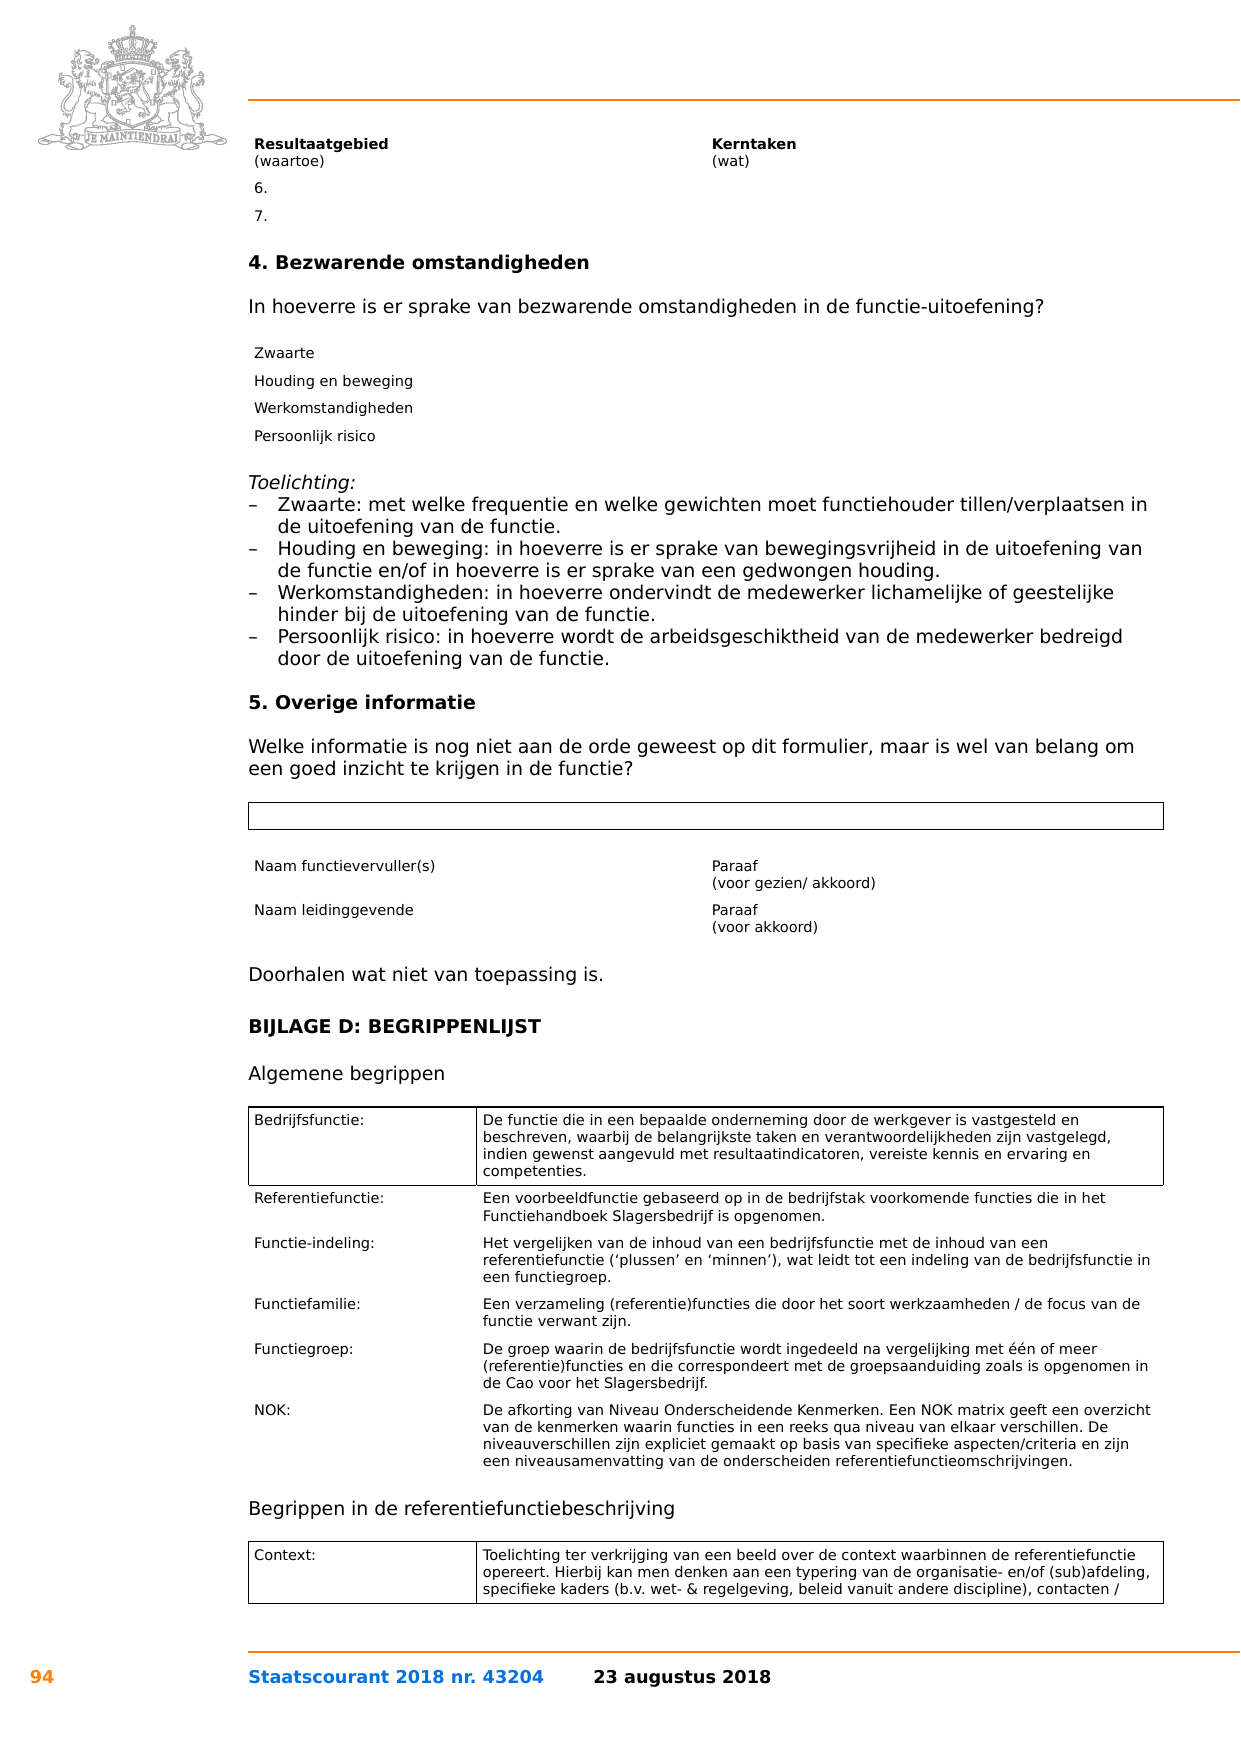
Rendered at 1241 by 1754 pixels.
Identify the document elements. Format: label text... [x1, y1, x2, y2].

table_cell Referentiefunctie: [249, 1186, 476, 1229]
table_cell Een voorbeeldfunctie gebaseerd op in de bedrijfstak voorkomende functies die in het Functiehandboek Slagersbedrijf is opgenomen. [477, 1186, 1163, 1229]
table_cell Het vergelijken van de inhoud van een bedrijfsfunctie met de inhoud van een referentiefunctie (‘plussen’ en ‘minnen’), wat leidt tot een indeling van de bedrijfsfunctie in een functiegroep. [477, 1230, 1163, 1290]
table_header [477, 853, 705, 896]
table_cell 7. [249, 203, 705, 229]
table_cell [477, 423, 1163, 449]
table_cell Functiefamilie: [249, 1291, 476, 1335]
picture [38, 25, 227, 150]
table_cell Functie-indeling: [249, 1230, 476, 1290]
text – Zwaarte: met welke frequentie en welke gewichten moet functiehouder tillen/verplaatsen in de uitoefening van de functie. [248, 494, 1163, 538]
text Begrippen in de referentiefunctiebeschrijving [248, 1497, 1163, 1519]
table_cell 6. [249, 175, 705, 202]
table_cell [477, 897, 705, 941]
text Algemene begrippen [248, 1062, 1163, 1084]
text Welke informatie is nog niet aan de orde geweest op dit formulier, maar is wel van belang om een goed inzicht te krijgen in de functie? [248, 736, 1163, 780]
table_header Paraaf (voor gezien/ akkoord) [706, 853, 934, 896]
table_cell De afkorting van Niveau Onderscheidende Kenmerken. Een NOK matrix geeft een overzicht van de kenmerken waarin functies in een reeks qua niveau van elkaar verschillen. De niveauverschillen zijn expliciet gemaakt op basis van specifieke aspecten/criteria en zijn een niveausamenvatting van de onderscheiden referentiefunctieomschrijvingen. [477, 1397, 1163, 1474]
table_header Toelichting ter verkrijging van een beeld over de context waarbinnen de referentiefunctie opereert. Hierbij kan men denken aan een typering van de organisatie- en/of (sub)afdeling, specifieke kaders (b.v. wet- & regelgeving, beleid vanuit andere discipline), contacten / [477, 1542, 1163, 1603]
table_cell Werkomstandigheden [249, 396, 476, 422]
table_cell [477, 368, 1163, 394]
table_cell Houding en beweging [249, 368, 476, 394]
table_cell [706, 203, 1163, 229]
table_header De functie die in een bepaalde onderneming door de werkgever is vastgesteld en beschreven, waarbij de belangrijkste taken en verantwoordelijkheden zijn vastgelegd, indien gewenst aangevuld met resultaatindicatoren, vereiste kennis en ervaring en competenties. [477, 1108, 1163, 1185]
table_cell Een verzameling (referentie)functies die door het soort werkzaamheden / de focus van de functie verwant zijn. [477, 1291, 1163, 1335]
table_cell Paraaf (voor akkoord) [706, 897, 934, 941]
table_header [935, 853, 1163, 896]
table_header Naam functievervuller(s) [249, 853, 476, 896]
table_cell De groep waarin de bedrijfsfunctie wordt ingedeeld na vergelijking met één of meer (referentie)functies en die correspondeert met de groepsaanduiding zoals is opgenomen in de Cao voor het Slagersbedrijf. [477, 1336, 1163, 1396]
subtitle 5. Overige informatie [248, 692, 1163, 714]
subtitle BIJLAGE D: BEGRIPPENLIJST [248, 1016, 1163, 1037]
table_header Zwaarte [249, 341, 476, 367]
table_cell Naam leidinggevende [249, 897, 476, 941]
text – Persoonlijk risico: in hoeverre wordt de arbeidsgeschiktheid van de medewerker bedreigd door de uitoefening van de functie. [248, 626, 1163, 670]
table_header Context: [249, 1542, 476, 1603]
table_header Kerntaken (wat) [706, 131, 1163, 174]
table_cell [477, 396, 1163, 422]
table_cell NOK: [249, 1397, 476, 1474]
subtitle 4. Bezwarende omstandigheden [248, 252, 1163, 274]
table_header Resultaatgebied (waartoe) [249, 131, 705, 174]
table_header Bedrijfsfunctie: [249, 1108, 476, 1185]
table_header [477, 341, 1163, 367]
text – Houding en beweging: in hoeverre is er sprake van bewegingsvrijheid in de uitoefening van de functie en/of in hoeverre is er sprake van een gedwongen houding. [248, 538, 1163, 582]
table_cell [706, 175, 1163, 202]
table_cell Functiegroep: [249, 1336, 476, 1396]
table_cell Persoonlijk risico [249, 423, 476, 449]
table_cell [935, 897, 1163, 941]
text – Werkomstandigheden: in hoeverre ondervindt de medewerker lichamelijke of geestelijke hinder bij de uitoefening van de functie. [248, 582, 1163, 626]
subtitle Toelichting: [248, 472, 1163, 494]
text Doorhalen wat niet van toepassing is. [248, 963, 1163, 986]
text In hoeverre is er sprake van bezwarende omstandigheden in de functie-uitoefening? [248, 296, 1163, 318]
table_header [249, 803, 1163, 829]
